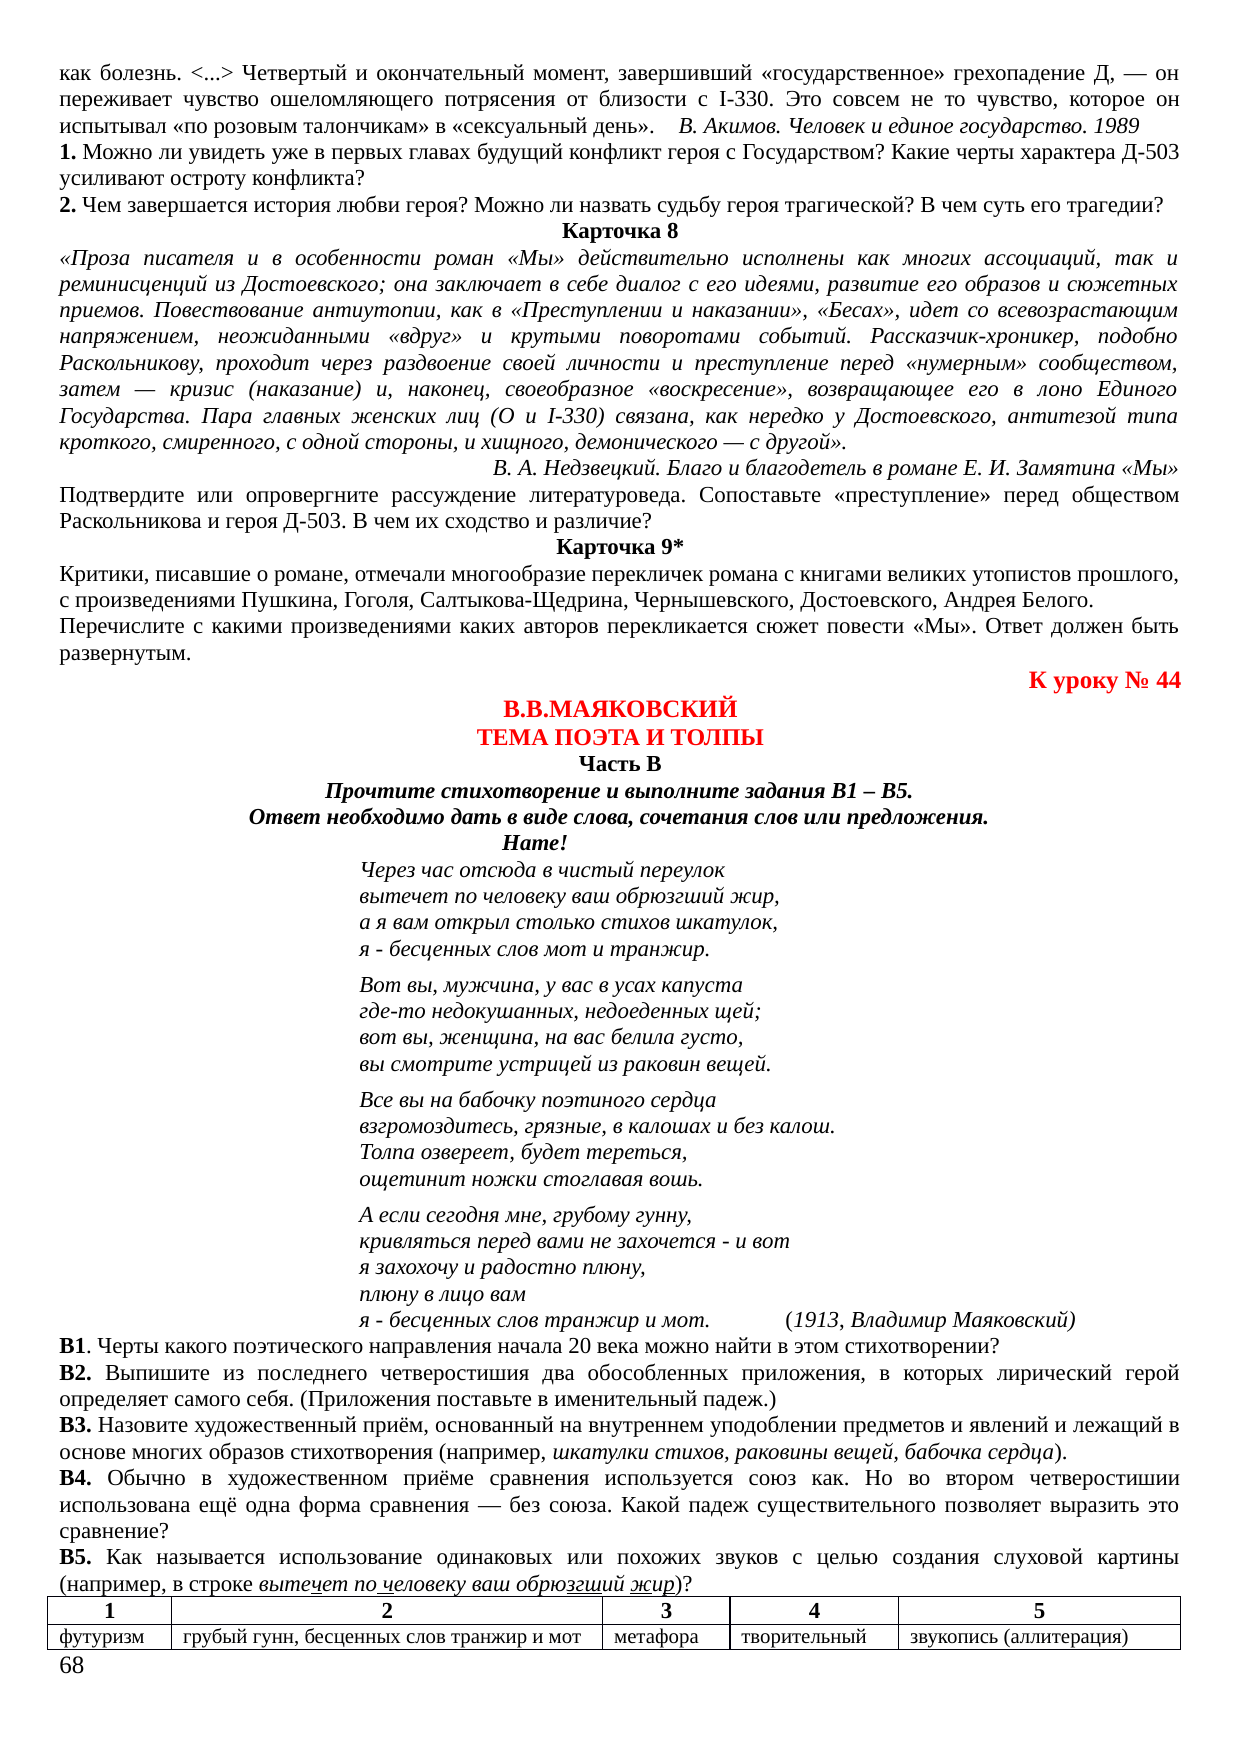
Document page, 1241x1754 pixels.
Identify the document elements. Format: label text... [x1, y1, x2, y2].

text как болезнь. <...> Четвертый и окончательный момент, завершивший «государственное» грехопадение Д, — он переживает чувство ошеломляющего потрясения от близости с I-330. Это совсем не то чувство, которое он испытывал «по розовым талончикам» в «сексуальный день». В. Акимов. Человек и единое государство. 1989 [59, 59, 1181, 138]
text Прочтите стихотворение и выполните задания В1 – В5. [59, 777, 1181, 803]
text Все вы на бабочку поэтиного сердца [359, 1086, 1181, 1112]
text вы смотрите устрицей из раковин вещей. [359, 1050, 1181, 1076]
text Вот вы, мужчина, у вас в усах капуста [359, 971, 1181, 997]
text В5. Как называется использование одинаковых или похожих звуков с целью создания слуховой картины (например, в строке вытечет по человеку ваш обрюзгший жир)? [59, 1543, 1181, 1596]
text Часть В [59, 750, 1181, 777]
text В. А. Недзвецкий. Благо и благодетель в романе Е. И. Замятина «Мы» [59, 454, 1181, 481]
table_header 2 [172, 1597, 602, 1623]
text А если сегодня мне, грубому гунну, [359, 1201, 1181, 1227]
text Перечислите с какими произведениями каких авторов перекликается сюжет повести «Мы». Ответ должен быть развернутым. [59, 612, 1181, 665]
text а я вам открыл столько стихов шкатулок, [359, 908, 1181, 935]
text я захохочу и радостно плюну, [359, 1253, 1181, 1280]
text вытечет по человеку ваш обрюзгший жир, [359, 882, 1181, 908]
text В4. Обычно в художественном приёме сравнения используется союз как. Но во втором четверостишии использована ещё одна форма сравнения — без союза. Какой падеж существительного позволяет выразить это сравнение? [59, 1464, 1181, 1543]
text взгромоздитесь, грязные, в калошах и без калош. [359, 1112, 1181, 1138]
text В3. Назовите художественный приём, основанный на внутреннем уподоблении предметов и явлений и лежащий в основе многих образов стихотворения (например, шкатулки стихов, раковины вещей, бабочка сердца). [59, 1412, 1181, 1464]
text кривляться перед вами не захочется - и вот [359, 1227, 1181, 1253]
text «Проза писателя и в особенности роман «Мы» действительно исполнены как многих ассоциаций, так и реминисценций из Достоевского; она заключает в себе диалог с его идеями, развитие его образов и сюжетных приемов. Повествование антиутопии, как в «Преступлении и наказании», «Бесах», идет со всевозрастающим напряжением, неожиданными «вдруг» и крутыми поворотами событий. Рассказчик-хроникер, подобно Раскольникову, проходит через раздвоение своей личности и преступление перед «нумерным» сообществом, затем — кризис (наказание) и, наконец, своеобразное «воскресение», возвращающее его в лоно Единого Государства. Пара главных женских лиц (О и I-330) связана, как нередко у Достоевского, антитезой типа кроткого, смиренного, с одной стороны, и хищного, демонического — с другой». [59, 243, 1181, 454]
text Карточка 8 [59, 217, 1181, 243]
text я - бесценных слов мот и транжир. [359, 935, 1181, 961]
table_cell творительный [731, 1625, 898, 1648]
text В1. Черты какого поэтического направления начала 20 века можно найти в этом стихотворении? [59, 1332, 1181, 1359]
text я - бесценных слов транжир и мот. (1913, Владимир Маяковский) [359, 1306, 1181, 1332]
text 1. Можно ли увидеть уже в первых главах будущий конфликт героя с Государством? Какие черты характера Д-503 усиливают остроту конфликта? [59, 138, 1181, 191]
text Подтвердите или опровергните рассуждение литературоведа. Сопоставьте «преступление» перед обществом Раскольникова и героя Д-503. В чем их сходство и различие? [59, 481, 1181, 533]
table_header 4 [731, 1597, 898, 1623]
text Нате! [359, 829, 1181, 856]
text Карточка 9* [59, 533, 1181, 560]
text Толпа озвереет, будет тереться, [359, 1138, 1181, 1165]
text Через час отсюда в чистый переулок [359, 856, 1181, 882]
text К уроку № 44 [59, 665, 1181, 694]
table_cell метафора [603, 1625, 729, 1648]
text Критики, писавшие о романе, отмечали многообразие перекличек романа с книгами великих утопистов прошлого, с произведениями Пушкина, Гоголя, Салтыкова-Щедрина, Чернышевского, Достоевского, Андрея Белого. [59, 560, 1181, 612]
table_header 5 [899, 1597, 1180, 1623]
table_cell грубый гунн, бесценных слов транжир и мот [172, 1625, 602, 1648]
text плюну в лицо вам [359, 1280, 1181, 1306]
table_header 3 [603, 1597, 729, 1623]
table_header 1 [48, 1597, 171, 1623]
text 2. Чем завершается история любви героя? Можно ли назвать судьбу героя трагической? В чем суть его трагедии? [59, 191, 1181, 217]
text В.В.МАЯКОВСКИЙ [59, 694, 1181, 723]
text Ответ необходимо дать в виде слова, сочетания слов или предложения. [59, 803, 1181, 829]
text В2. Выпишите из последнего четверостишия два обособленных приложения, в которых лирический герой определяет самого себя. (Приложения поставьте в именительный падеж.) [59, 1359, 1181, 1412]
text где-то недокушанных, недоеденных щей; [359, 997, 1181, 1023]
text вот вы, женщина, на вас белила густо, [359, 1023, 1181, 1050]
table_cell футуризм [48, 1625, 171, 1648]
text ощетинит ножки стоглавая вошь. [359, 1165, 1181, 1191]
table_cell звукопись (аллитерация) [899, 1625, 1180, 1648]
text ТЕМА ПОЭТА И ТОЛПЫ [59, 723, 1181, 750]
